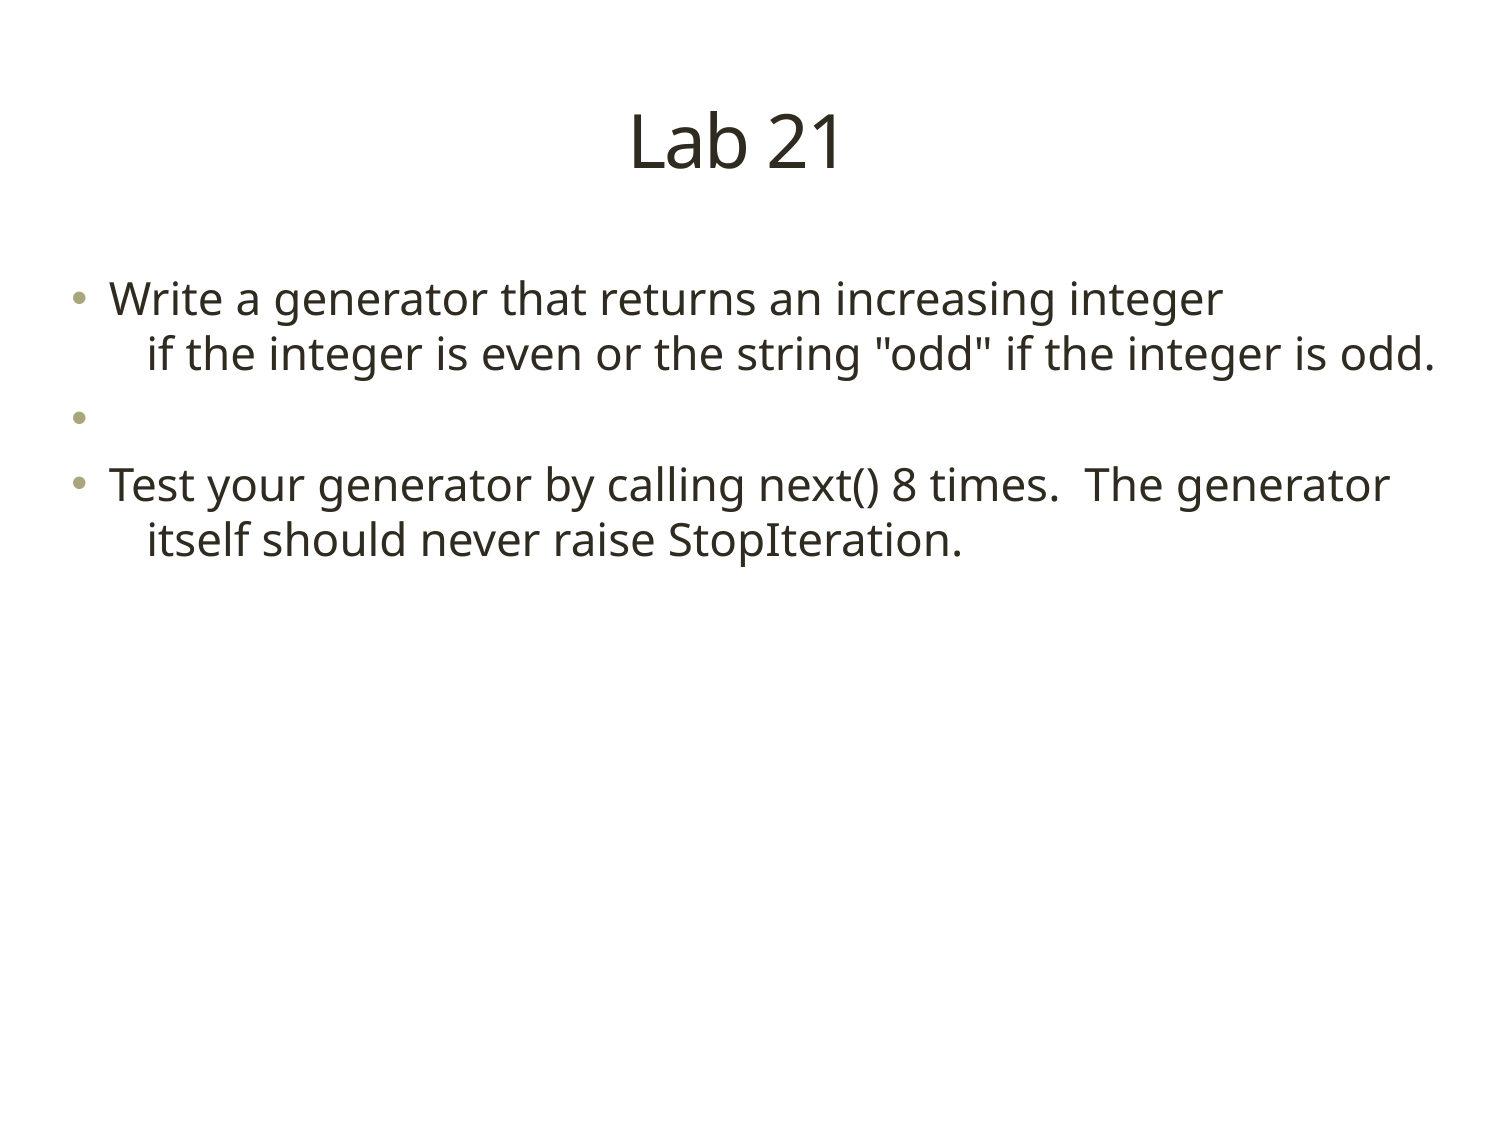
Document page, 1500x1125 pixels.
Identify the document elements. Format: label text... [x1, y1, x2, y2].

list Write a generator that returns an increasing integer if the integer is even or the string "odd" if the integer is odd. Test your generator by calling next() 8 times. The generator itself should never raise StopIteration. [18, 262, 1460, 1098]
title Lab 21 [18, 45, 1460, 233]
